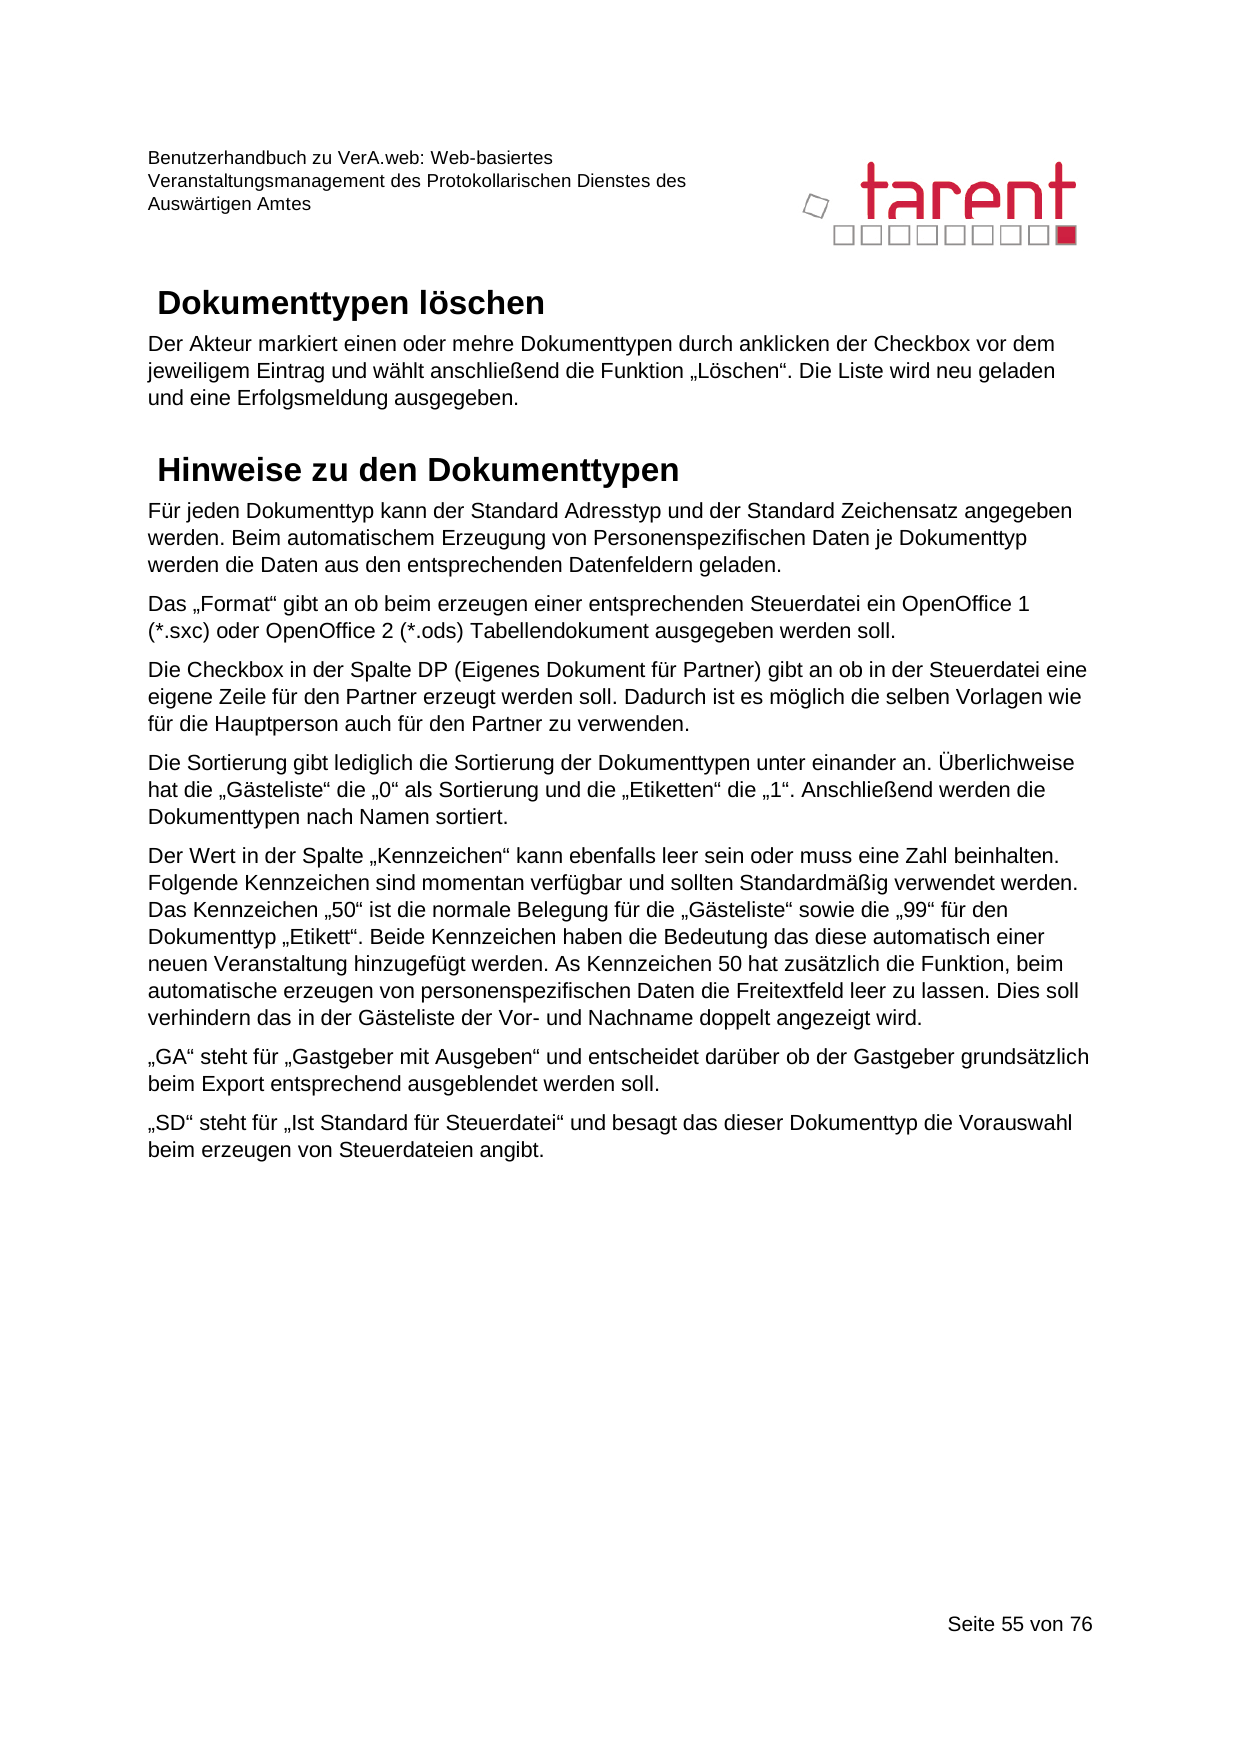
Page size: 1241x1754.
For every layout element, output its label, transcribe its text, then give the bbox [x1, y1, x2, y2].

subtitle Dokumenttypen löschen [148, 284, 1092, 321]
text „SD“ steht für „Ist Standard für Steuerdatei“ und besagt das dieser Dokumenttyp die Vorauswahl beim erzeugen von Steuerdateien angibt. [148, 1111, 1092, 1162]
subtitle Hinweise zu den Dokumenttypen [148, 451, 1092, 488]
text Der Wert in der Spalte „Kennzeichen“ kann ebenfalls leer sein oder muss eine Zahl beinhalten. Folgende Kennzeichen sind momentan verfügbar und sollten Standardmäßig verwendet werden. Das Kennzeichen „50“ ist die normale Belegung für die „Gästeliste“ sowie die „99“ für den Dokumenttyp „Etikett“. Beide Kennzeichen haben die Bedeutung das diese automatisch einer neuen Veranstaltung hinzugefügt werden. As Kennzeichen 50 hat zusätzlich die Funktion, beim automatische erzeugen von personenspezifischen Daten die Freitextfeld leer zu lassen. Dies soll verhindern das in der Gästeliste der Vor- und Nachname doppelt angezeigt wird. [148, 844, 1092, 1029]
text Die Sortierung gibt lediglich die Sortierung der Dokumenttypen unter einander an. Überlichweise hat die „Gästeliste“ die „0“ als Sortierung und die „Etiketten“ die „1“. Anschließend werden die Dokumenttypen nach Namen sortiert. [148, 751, 1092, 829]
picture [790, 151, 1091, 255]
text Die Checkbox in der Spalte DP (Eigenes Dokument für Partner) gibt an ob in der Steuerdatei eine eigene Zeile für den Partner erzeugt werden soll. Dadurch ist es möglich die selben Vorlagen wie für die Hauptperson auch für den Partner zu verwenden. [148, 658, 1092, 736]
text Der Akteur markiert einen oder mehre Dokumenttypen durch anklicken der Checkbox vor dem jeweiligem Eintrag und wählt anschließend die Funktion „Löschen“. Die Liste wird neu geladen und eine Erfolgsmeldung ausgegeben. [148, 331, 1092, 409]
text Für jeden Dokumenttyp kann der Standard Adresstyp und der Standard Zeichensatz angegeben werden. Beim automatischem Erzeugung von Personenspezifischen Daten je Dokumenttyp werden die Daten aus den entsprechenden Datenfeldern geladen. [148, 498, 1092, 576]
text Das „Format“ gibt an ob beim erzeugen einer entsprechenden Steuerdatei ein OpenOffice 1 (*.sxc) oder OpenOffice 2 (*.ods) Tabellendokument ausgegeben werden soll. [148, 591, 1092, 643]
text „GA“ steht für „Gastgeber mit Ausgeben“ und entscheidet darüber ob der Gastgeber grundsätzlich beim Export entsprechend ausgeblendet werden soll. [148, 1044, 1092, 1096]
